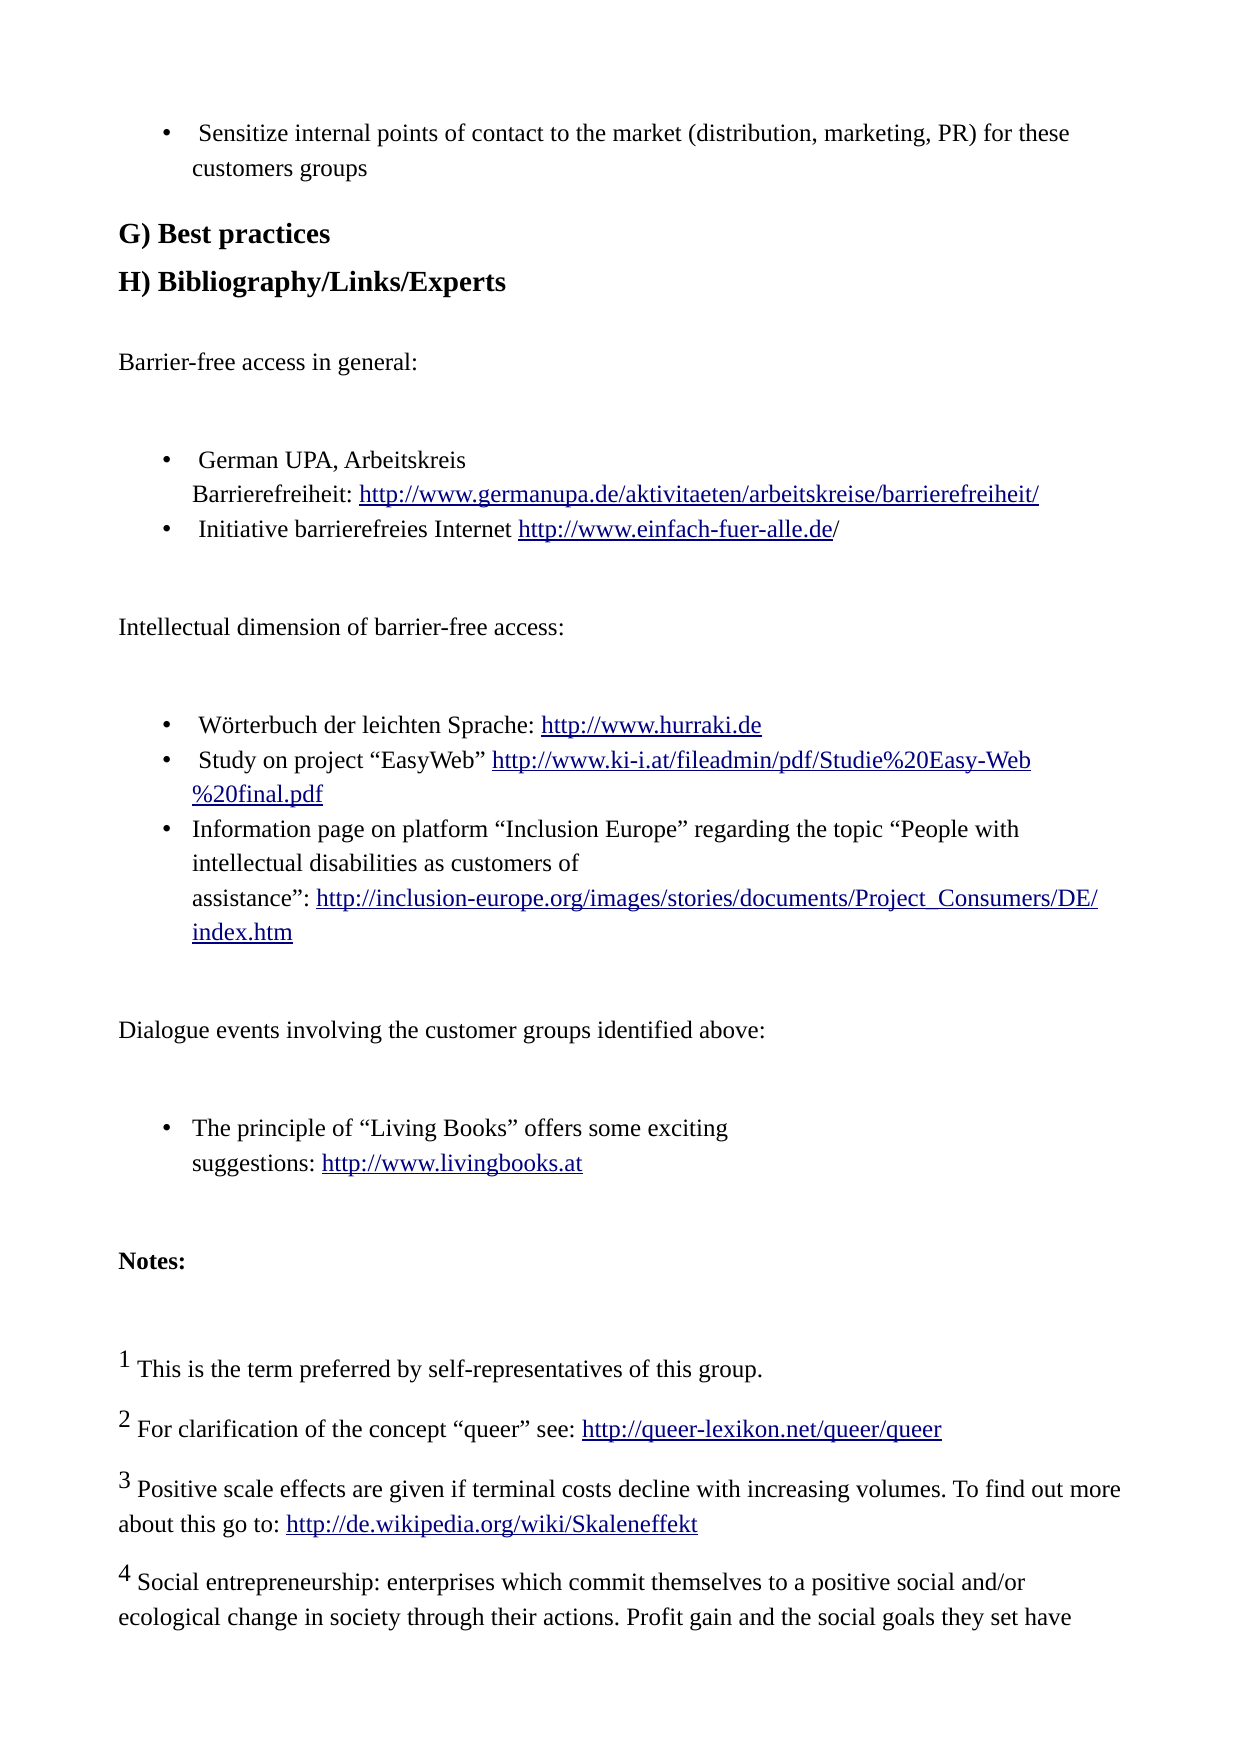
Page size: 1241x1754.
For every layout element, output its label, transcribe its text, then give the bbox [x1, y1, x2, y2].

text Intellectual dimension of barrier-free access: [118, 612, 1122, 641]
text 1 This is the term preferred by self-representatives of this group. [118, 1344, 1122, 1382]
subtitle G) Best practices [118, 216, 1122, 250]
list Information page on platform “Inclusion Europe” regarding the topic “People with intellectual disabilities as customers of assistance”: http://inclusion-europe.org/images/stories/documents/Project_Consumers/DE/index.htm [162, 814, 1122, 946]
text 4 Social entrepreneurship: enterprises which commit themselves to a positive social and/or ecological change in society through their actions. Profit gain and the social goals they set have [118, 1558, 1122, 1631]
text Barrier-free access in general: [118, 347, 1122, 376]
list Initiative barrierefreies Internet http://www.einfach-fuer-alle.de/ [162, 514, 1122, 543]
list German UPA, Arbeitskreis Barrierefreiheit: http://www.germanupa.de/aktivitaeten/arbeitskreise/barrierefreiheit/ [162, 445, 1122, 508]
text Notes: [118, 1246, 1122, 1275]
text 3 Positive scale effects are given if terminal costs decline with increasing volumes. To find out more about this go to: http://de.wikipedia.org/wiki/Skaleneffekt [118, 1465, 1122, 1538]
list Study on project “EasyWeb” http://www.ki-i.at/fileadmin/pdf/Studie%20Easy-Web%20final.pdf [162, 745, 1122, 808]
list Wörterbuch der leichten Sprache: http://www.hurraki.de [162, 710, 1122, 739]
list The principle of “Living Books” offers some exciting suggestions: http://www.livingbooks.at [162, 1113, 1122, 1177]
text 2 For clarification of the concept “queer” see: http://queer-lexikon.net/queer/queer [118, 1404, 1122, 1443]
list Sensitize internal points of contact to the market (distribution, marketing, PR) for these customers groups [162, 118, 1122, 181]
text Dialogue events involving the customer groups identified above: [118, 1015, 1122, 1044]
subtitle H) Bibliography/Links/Experts [118, 264, 1122, 298]
